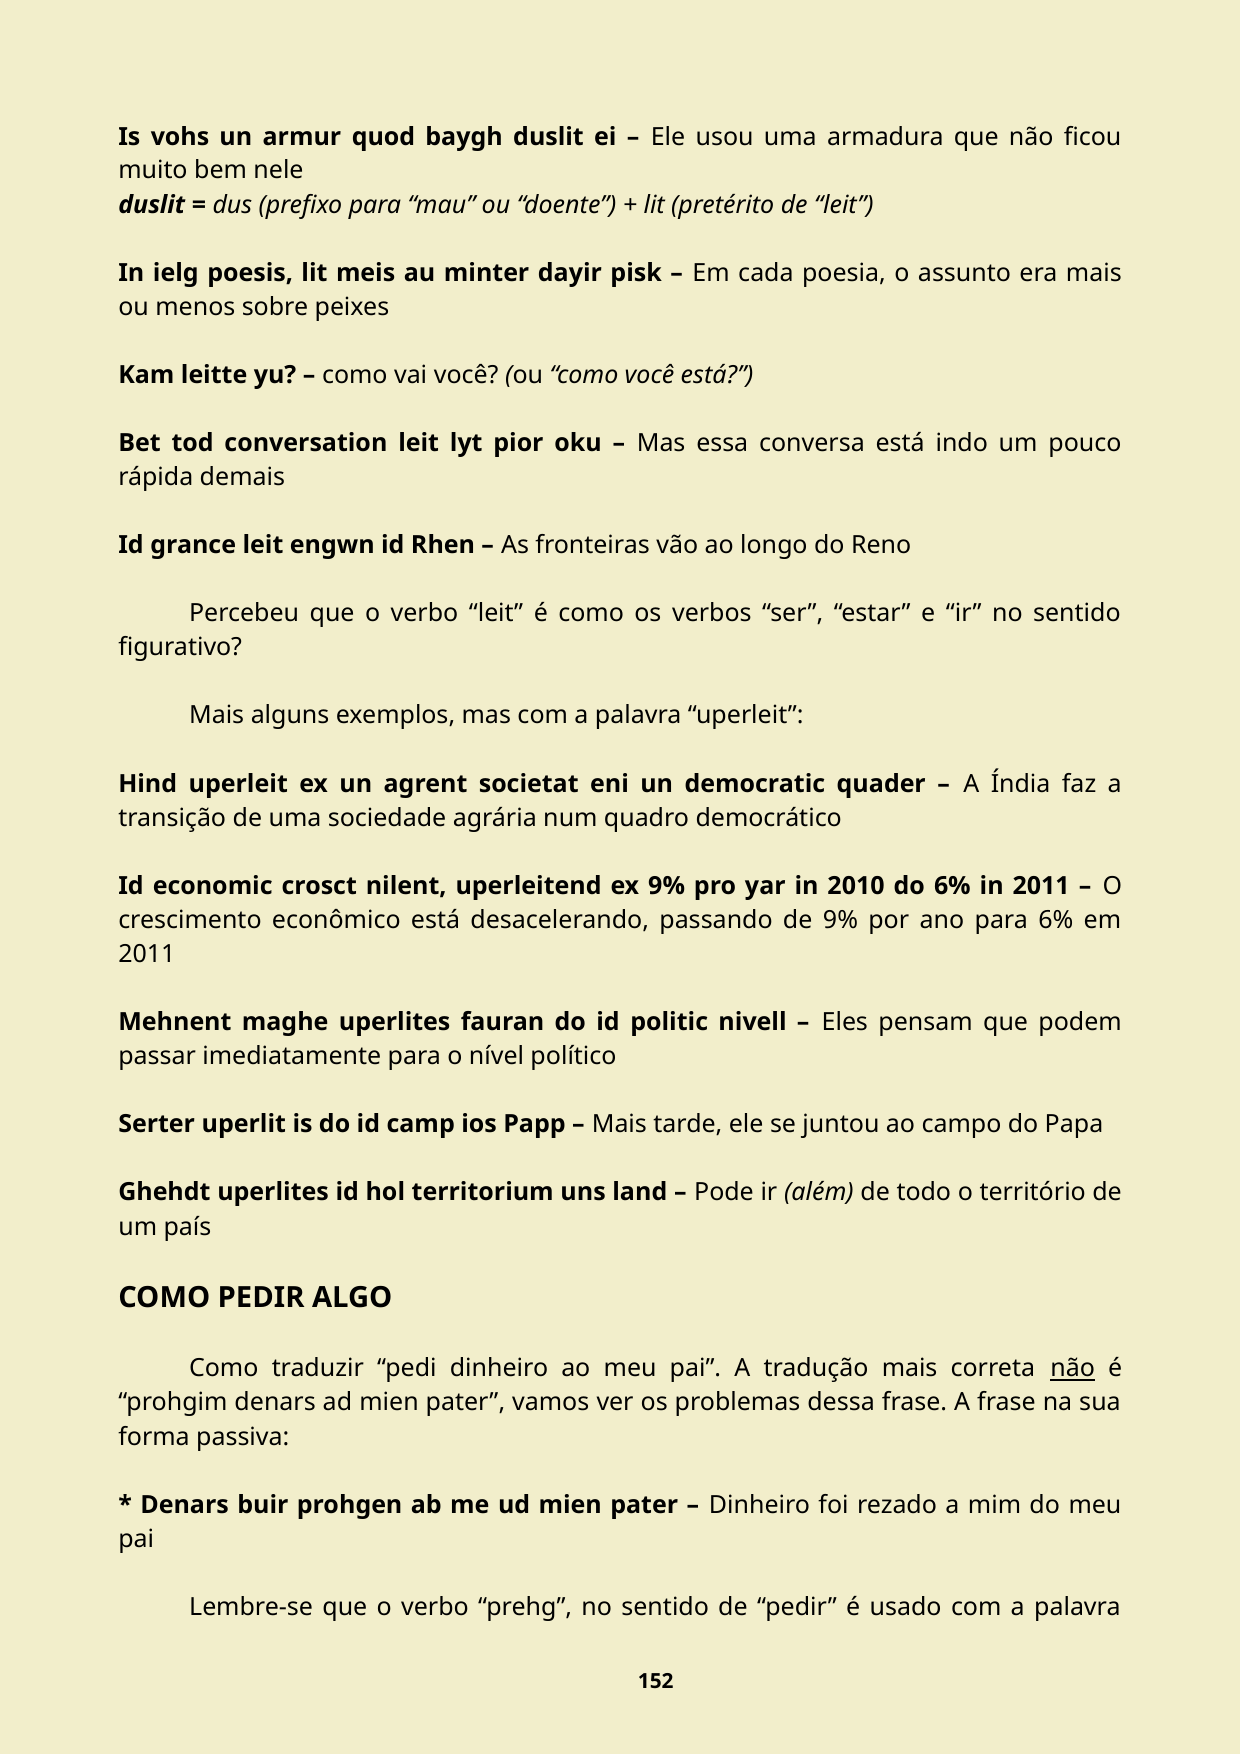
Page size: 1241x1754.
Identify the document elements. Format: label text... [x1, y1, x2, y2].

text Lembre-se que o verbo “prehg”, no sentido de “pedir” é usado com a palavra [118, 1588, 1122, 1622]
text Mais alguns exemplos, mas com a palavra “uperleit”: [118, 697, 1122, 731]
text Serter uperlit is do id camp ios Papp – Mais tarde, ele se juntou ao campo do Papa [118, 1106, 1122, 1140]
text duslit = dus (prefixo para “mau” ou “doente”) + lit (pretérito de “leit”) [118, 186, 1122, 220]
text Como traduzir “pedi dinheiro ao meu pai”. A tradução mais correta não é “prohgim denars ad mien pater”, vamos ver os problemas dessa frase. A frase na sua forma passiva: [118, 1350, 1122, 1452]
text Hind uperleit ex un agrent societat eni un democratic quader – A Índia faz a transição de uma sociedade agrária num quadro democrático [118, 765, 1122, 833]
text In ielg poesis, lit meis au minter dayir pisk – Em cada poesia, o assunto era mais ou menos sobre peixes [118, 254, 1122, 322]
text Ghehdt uperlites id hol territorium uns land – Pode ir (além) de todo o território de um país [118, 1174, 1122, 1242]
text Is vohs un armur quod baygh duslit ei – Ele usou uma armadura que não ficou muito bem nele [118, 118, 1122, 186]
subtitle COMO PEDIR ALGO [118, 1276, 1122, 1316]
text Percebeu que o verbo “leit” é como os verbos “ser”, “estar” e “ir” no sentido figurativo? [118, 595, 1122, 663]
text Bet tod conversation leit lyt pior oku – Mas essa conversa está indo um pouco rápida demais [118, 425, 1122, 493]
text * Denars buir prohgen ab me ud mien pater – Dinheiro foi rezado a mim do meu pai [118, 1486, 1122, 1554]
text Mehnent maghe uperlites fauran do id politic nivell – Eles pensam que podem passar imediatamente para o nível político [118, 1004, 1122, 1072]
text Kam leitte yu? – como vai você? (ou “como você está?”) [118, 357, 1122, 391]
text Id grance leit engwn id Rhen – As fronteiras vão ao longo do Reno [118, 527, 1122, 561]
text Id economic crosct nilent, uperleitend ex 9% pro yar in 2010 do 6% in 2011 – O crescimento econômico está desacelerando, passando de 9% por ano para 6% em 2011 [118, 867, 1122, 970]
